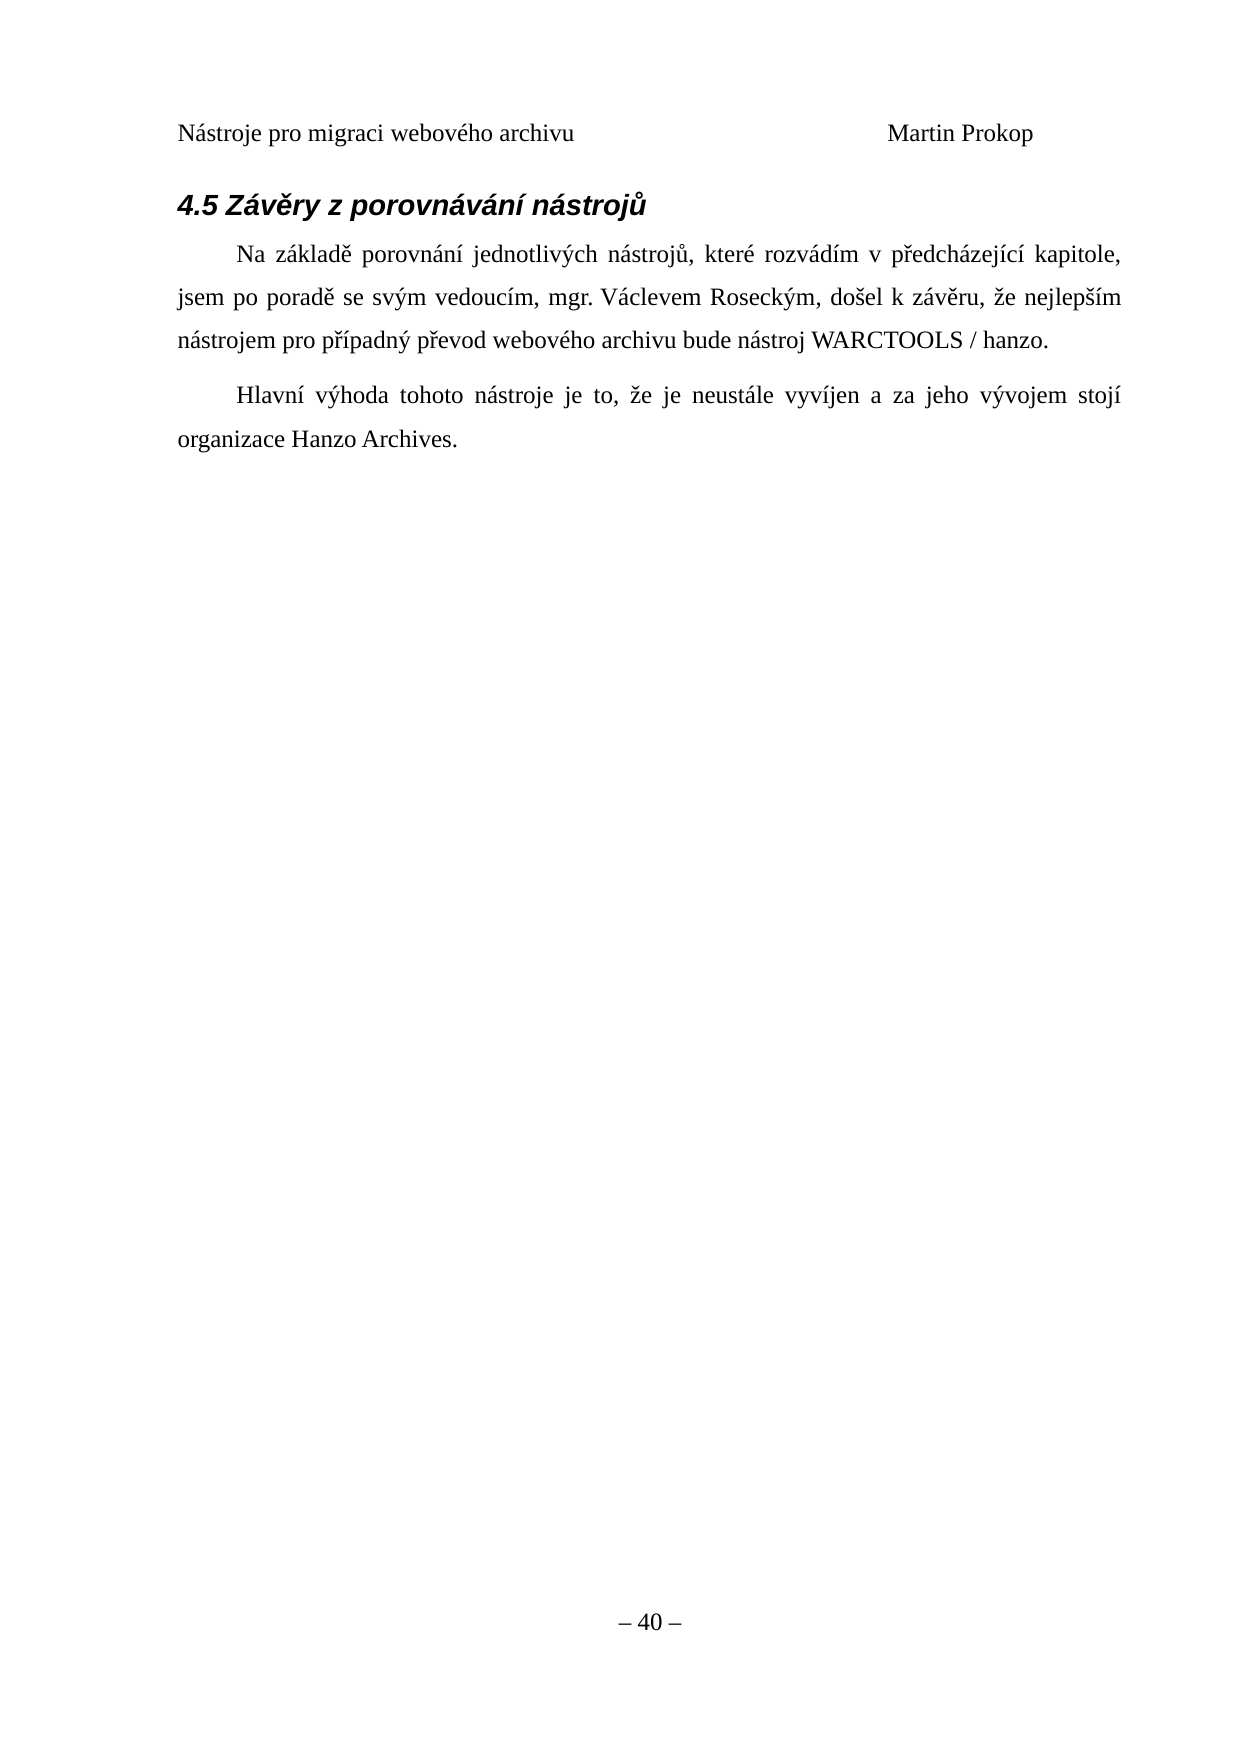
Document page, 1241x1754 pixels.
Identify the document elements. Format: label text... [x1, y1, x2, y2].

subtitle 4.5 Závěry z porovnávání nástrojů [177, 188, 1122, 222]
text Na základě porovnání jednotlivých nástrojů, které rozvádím v předcházející kapitole, jsem po poradě se svým vedoucím, mgr. Václevem Roseckým, došel k závěru, že nejlepším nástrojem pro případný převod webového archivu bude nástroj WARCTOOLS / hanzo. [177, 239, 1122, 354]
text Hlavní výhoda tohoto nástroje je to, že je neustále vyvíjen a za jeho vývojem stojí organizace Hanzo Archives. [177, 381, 1122, 452]
